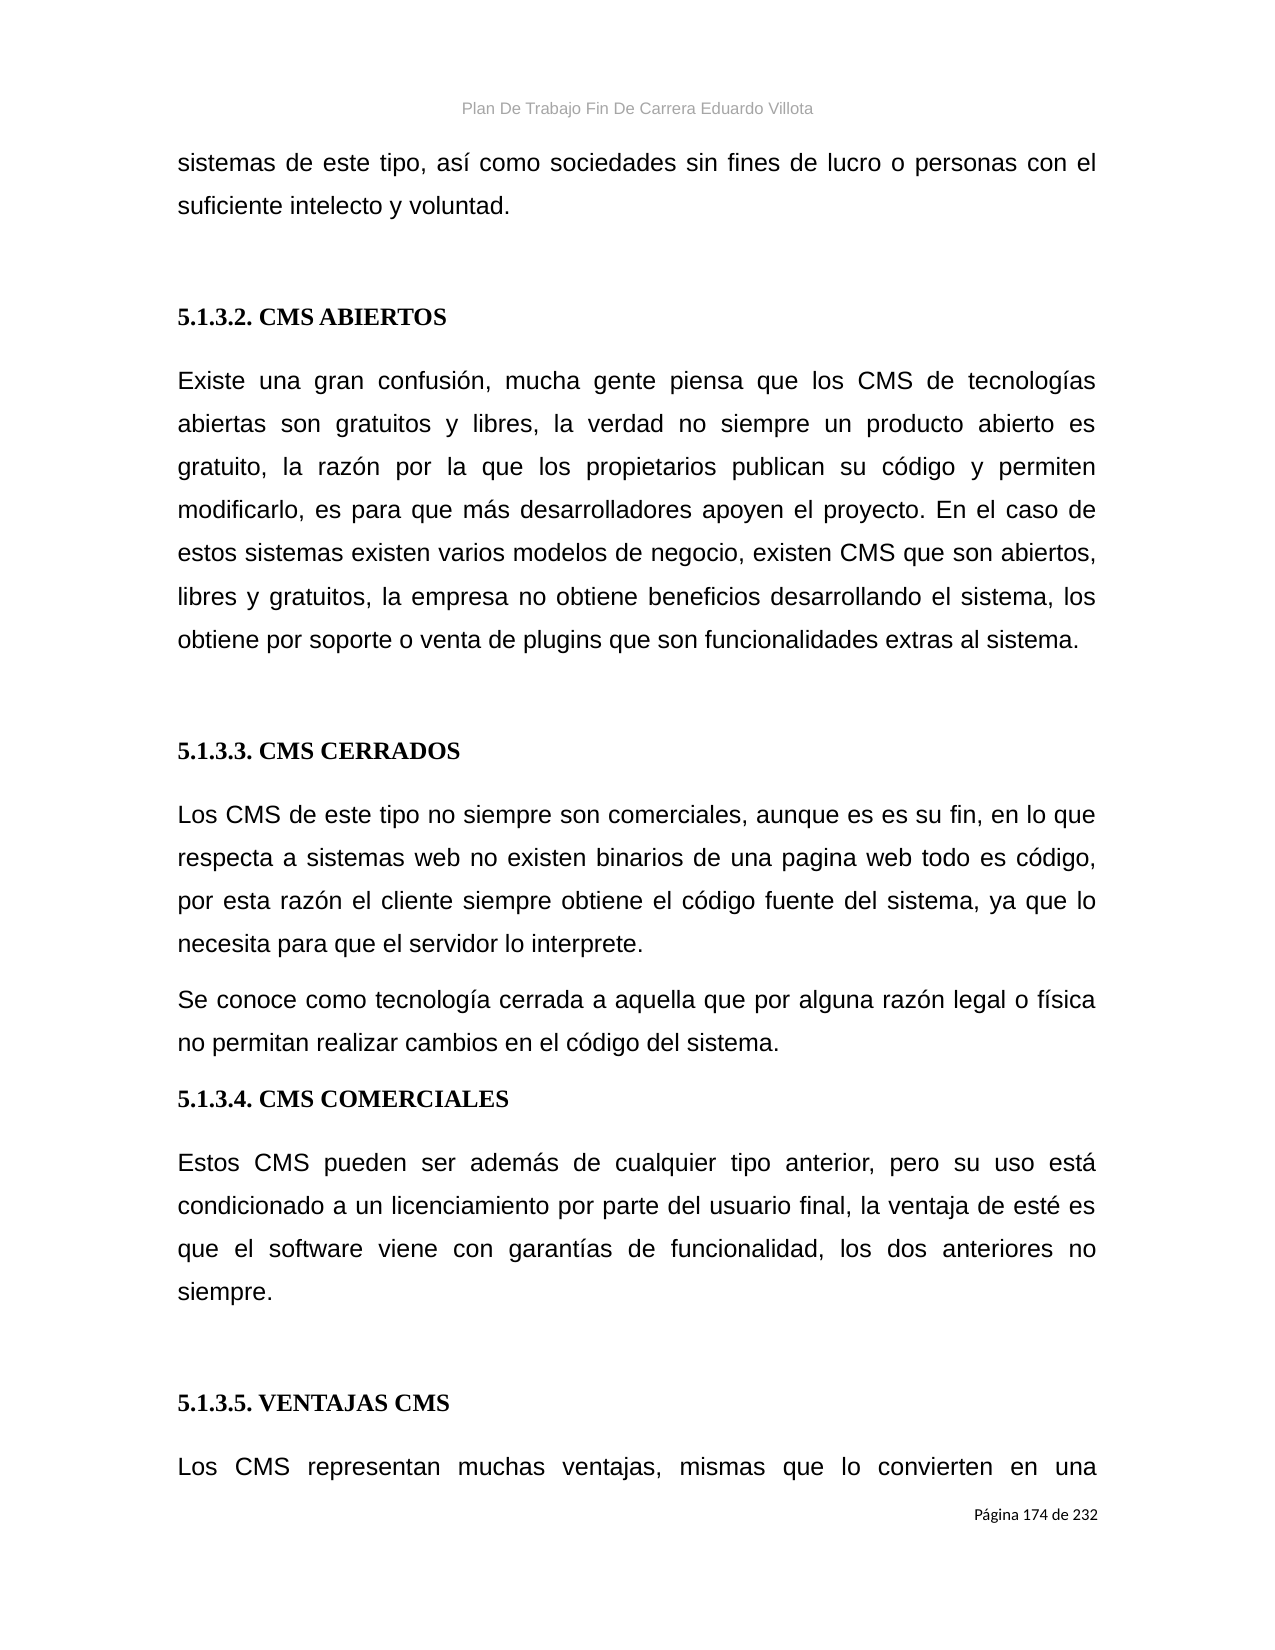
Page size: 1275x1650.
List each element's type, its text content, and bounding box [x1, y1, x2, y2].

text Se conoce como tecnología cerrada a aquella que por alguna razón legal o física no permitan realizar cambios en el código del sistema. [177, 985, 1098, 1057]
text Estos CMS pueden ser además de cualquier tipo anterior, pero su uso está condicionado a un licenciamiento por parte del usuario final, la ventaja de esté es que el software viene con garantías de funcionalidad, los dos anteriores no siempre. [177, 1148, 1098, 1306]
text sistemas de este tipo, así como sociedades sin fines de lucro o personas con el suficiente intelecto y voluntad. [177, 148, 1098, 219]
text 5.1.3.2. CMS ABIERTOS [177, 302, 1098, 331]
text Los CMS representan muchas ventajas, mismas que lo convierten en una [177, 1452, 1098, 1481]
text Los CMS de este tipo no siempre son comerciales, aunque es es su fin, en lo que respecta a sistemas web no existen binarios de una pagina web todo es código, por esta razón el cliente siempre obtiene el código fuente del sistema, ya que lo necesita para que el servidor lo interprete. [177, 800, 1098, 958]
text 5.1.3.3. CMS CERRADOS [177, 736, 1098, 765]
text Existe una gran confusión, mucha gente piensa que los CMS de tecnologías abiertas son gratuitos y libres, la verdad no siempre un producto abierto es gratuito, la razón por la que los propietarios publican su código y permiten modificarlo, es para que más desarrolladores apoyen el proyecto. En el caso de estos sistemas existen varios modelos de negocio, existen CMS que son abiertos, libres y gratuitos, la empresa no obtiene beneficios desarrollando el sistema, los obtiene por soporte o venta de plugins que son funcionalidades extras al sistema. [177, 366, 1098, 653]
text 5.1.3.4. CMS COMERCIALES [177, 1084, 1098, 1112]
text 5.1.3.5. VENTAJAS CMS [177, 1388, 1098, 1417]
